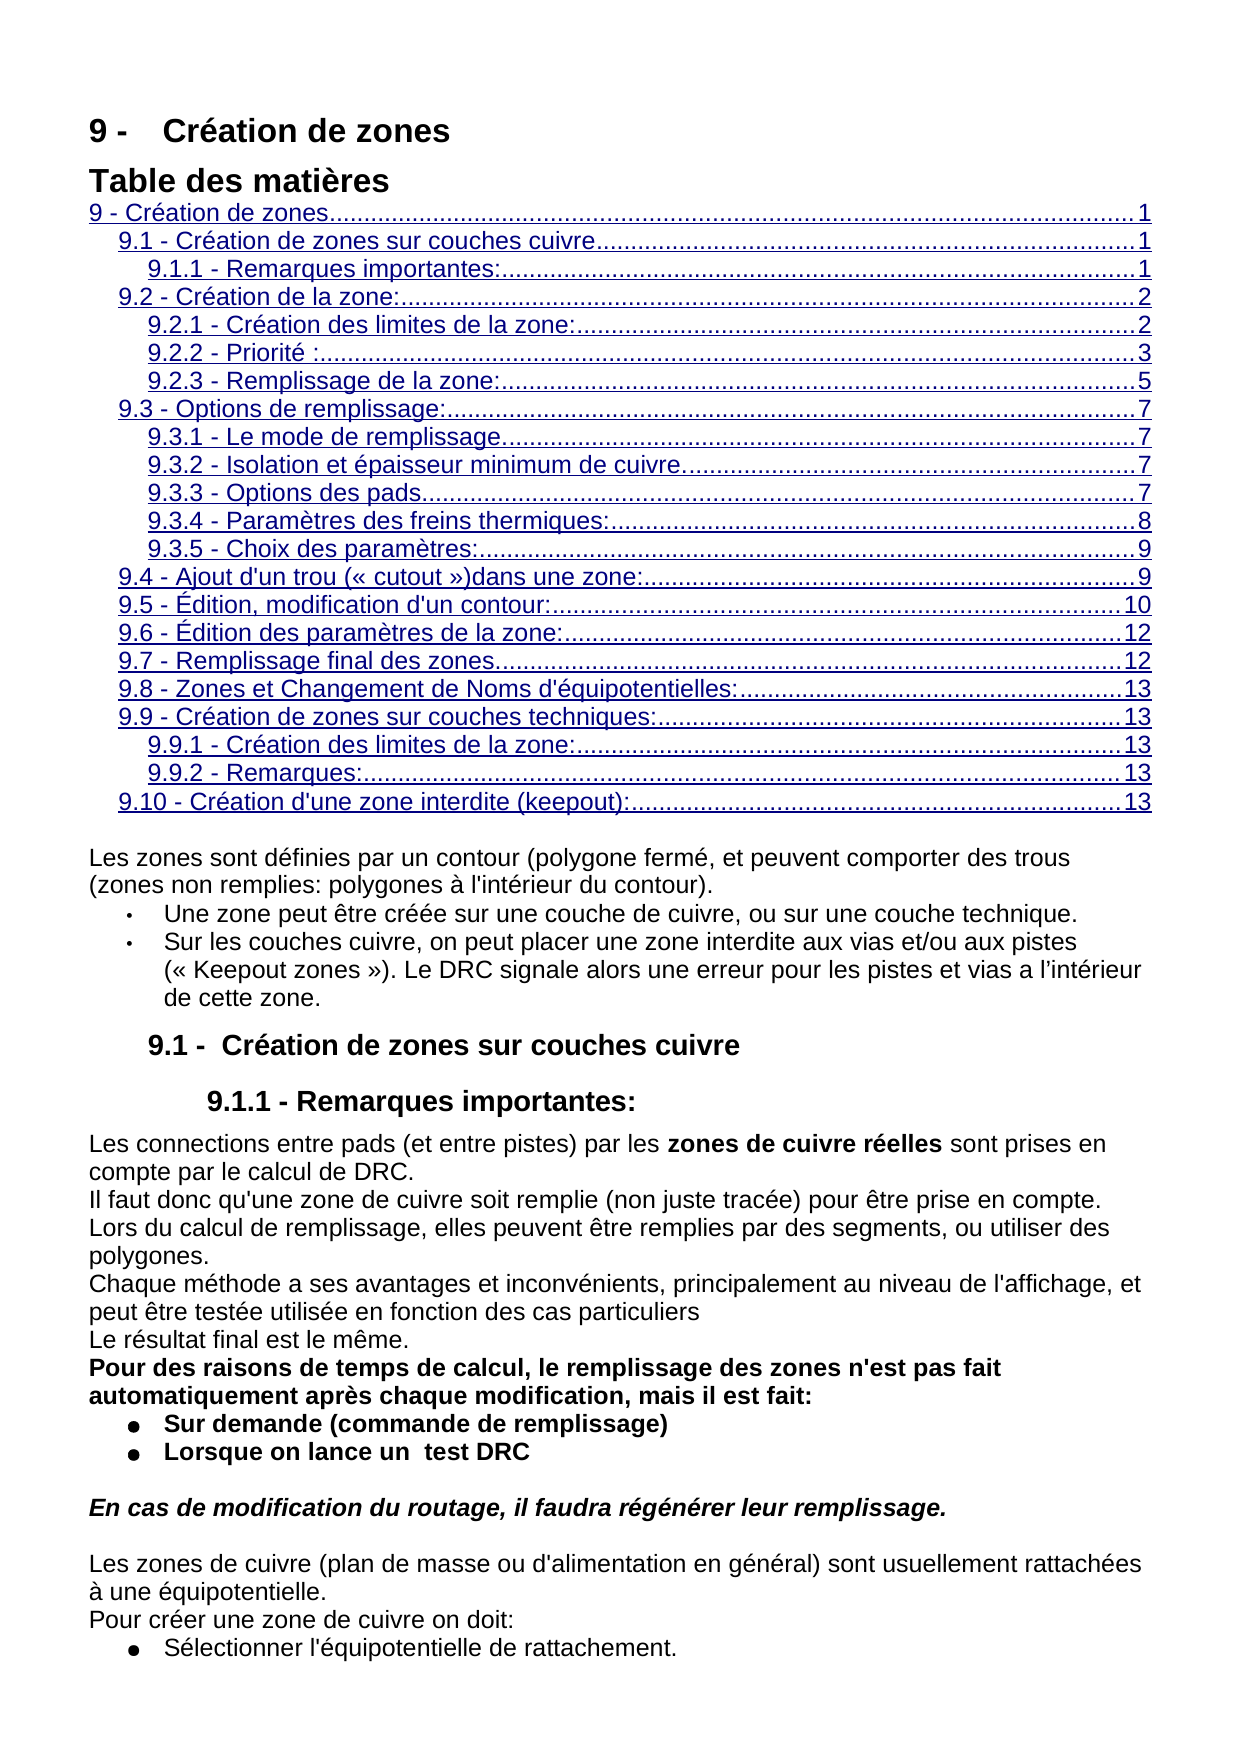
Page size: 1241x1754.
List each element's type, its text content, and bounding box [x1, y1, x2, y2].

text 9.2 - Création de la zone: 2 [118, 283, 1152, 307]
text 9.3.4 - Paramètres des freins thermiques: 8 [147, 507, 1152, 531]
list Sur les couches cuivre, on peut placer une zone interdite aux vias et/ou aux pistes (« Keepout zones »). Le DRC signale alors une erreur pour les pistes et vias a l’intérieur de cette zone. [126, 927, 1152, 1012]
text Les connections entre pads (et entre pistes) par les zones de cuivre réelles sont prises en compte par le calcul de DRC. [88, 1129, 1152, 1186]
text 9.4 - Ajout d'un trou (« cutout »)dans une zone: 9 [118, 563, 1152, 587]
subtitle Remarques importantes: [207, 1085, 1152, 1118]
text 9.3.1 - Le mode de remplissage. 7 [147, 423, 1152, 447]
text Le résultat final est le même. [88, 1326, 1152, 1354]
subtitle Table des matières [88, 161, 1152, 199]
text 9.1 - Création de zones sur couches cuivre 1 [118, 227, 1152, 251]
text 9.8 - Zones et Changement de Noms d'équipotentielles: 13 [118, 675, 1152, 699]
text 9.2.3 - Remplissage de la zone: 5 [147, 367, 1152, 391]
list Lorsque on lance un test DRC [126, 1438, 1152, 1466]
text Chaque méthode a ses avantages et inconvénients, principalement au niveau de l'affichage, et peut être testée utilisée en fonction des cas particuliers [88, 1270, 1152, 1326]
text En cas de modification du routage, il faudra régénérer leur remplissage. [88, 1494, 1152, 1522]
text Lors du calcul de remplissage, elles peuvent être remplies par des segments, ou utiliser des polygones. [88, 1214, 1152, 1270]
text Il faut donc qu'une zone de cuivre soit remplie (non juste tracée) pour être prise en compte. [88, 1186, 1152, 1214]
list Sur demande (commande de remplissage) [126, 1410, 1152, 1438]
list Une zone peut être créée sur une couche de cuivre, ou sur une couche technique. [126, 899, 1152, 927]
text 9.10 - Création d'une zone interdite (keepout): 13 [118, 787, 1152, 811]
text 9.2.1 - Création des limites de la zone: 2 [147, 311, 1152, 335]
text Les zones sont définies par un contour (polygone fermé, et peuvent comporter des trous (zones non remplies: polygones à l'intérieur du contour). [88, 843, 1152, 899]
text Les zones de cuivre (plan de masse ou d'alimentation en général) sont usuellement rattachées à une équipotentielle. [88, 1550, 1152, 1606]
text 9.3 - Options de remplissage: 7 [118, 395, 1152, 419]
text Pour créer une zone de cuivre on doit: [88, 1606, 1152, 1634]
list Sélectionner l'équipotentielle de rattachement. [126, 1634, 1152, 1662]
text 9 - Création de zones 1 [88, 199, 1152, 223]
text 9.6 - Édition des paramètres de la zone: 12 [118, 619, 1152, 643]
text 9.9.1 - Création des limites de la zone: 13 [147, 731, 1152, 755]
text 9.7 - Remplissage final des zones. 12 [118, 647, 1152, 671]
text 9.1.1 - Remarques importantes: 1 [147, 255, 1152, 279]
text 9.3.2 - Isolation et épaisseur minimum de cuivre. 7 [147, 451, 1152, 475]
text 9.3.3 - Options des pads 7 [147, 479, 1152, 503]
subtitle Création de zones [88, 112, 1152, 150]
text 9.2.2 - Priorité : 3 [147, 339, 1152, 363]
text 9.3.5 - Choix des paramètres: 9 [147, 535, 1152, 559]
text 9.5 - Édition, modification d'un contour: 10 [118, 591, 1152, 615]
subtitle Création de zones sur couches cuivre [148, 1029, 1152, 1062]
text Pour des raisons de temps de calcul, le remplissage des zones n'est pas fait automatiquement après chaque modification, mais il est fait: [88, 1354, 1152, 1410]
text 9.9.2 - Remarques: 13 [147, 759, 1152, 783]
text 9.9 - Création de zones sur couches techniques: 13 [118, 703, 1152, 727]
